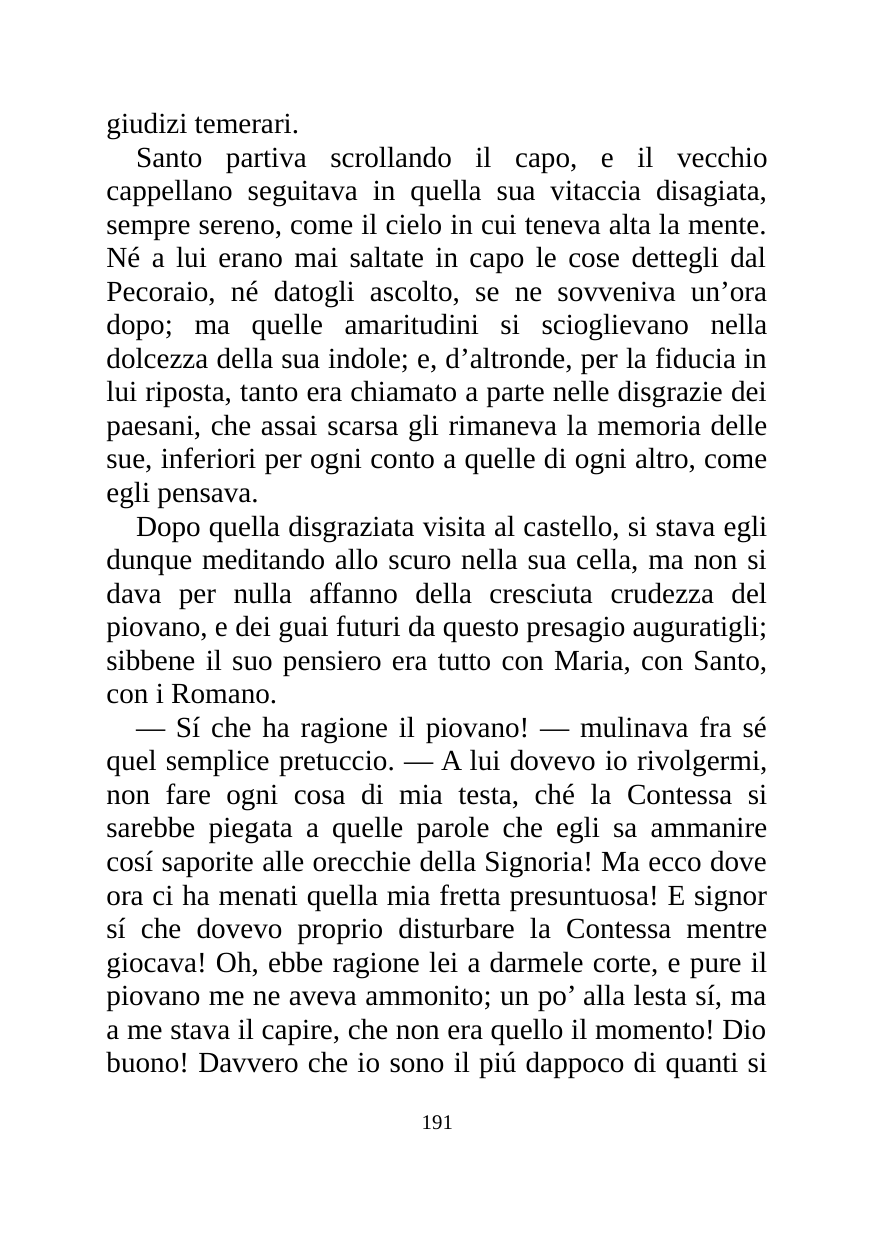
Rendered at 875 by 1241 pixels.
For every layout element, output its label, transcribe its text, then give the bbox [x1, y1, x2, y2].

text giudizi temerari. [106, 106, 768, 140]
text Santo partiva scrollando il capo, e il vecchio cappellano seguitava in quella sua vitaccia disagiata, sempre sereno, come il cielo in cui teneva alta la mente. Né a lui erano mai saltate in capo le cose dettegli dal Pecoraio, né datogli ascolto, se ne sovveniva un’ora dopo; ma quelle amaritudini si scioglievano nella dolcezza della sua indole; e, d’altronde, per la fiducia in lui riposta, tanto era chiamato a parte nelle disgrazie dei paesani, che assai scarsa gli rimaneva la memoria delle sue, inferiori per ogni conto a quelle di ogni altro, come egli pensava. [106, 140, 768, 509]
text — Sí che ha ragione il piovano! — mulinava fra sé quel semplice pretuccio. — A lui dovevo io rivolgermi, non fare ogni cosa di mia testa, ché la Contessa si sarebbe piegata a quelle parole che egli sa ammanire cosí saporite alle orecchie della Signoria! Ma ecco dove ora ci ha menati quella mia fretta presuntuosa! E signor sí che dovevo proprio disturbare la Contessa mentre giocava! Oh, ebbe ragione lei a darmele corte, e pure il piovano me ne aveva ammonito; un po’ alla lesta sí, ma a me stava il capire, che non era quello il momento! Dio buono! Davvero che io sono il piú dappoco di quanti si [106, 710, 768, 1079]
text Dopo quella disgraziata visita al castello, si stava egli dunque meditando allo scuro nella sua cella, ma non si dava per nulla affanno della cresciuta crudezza del piovano, e dei guai futuri da questo presagio auguratigli; sibbene il suo pensiero era tutto con Maria, con Santo, con i Romano. [106, 509, 768, 710]
